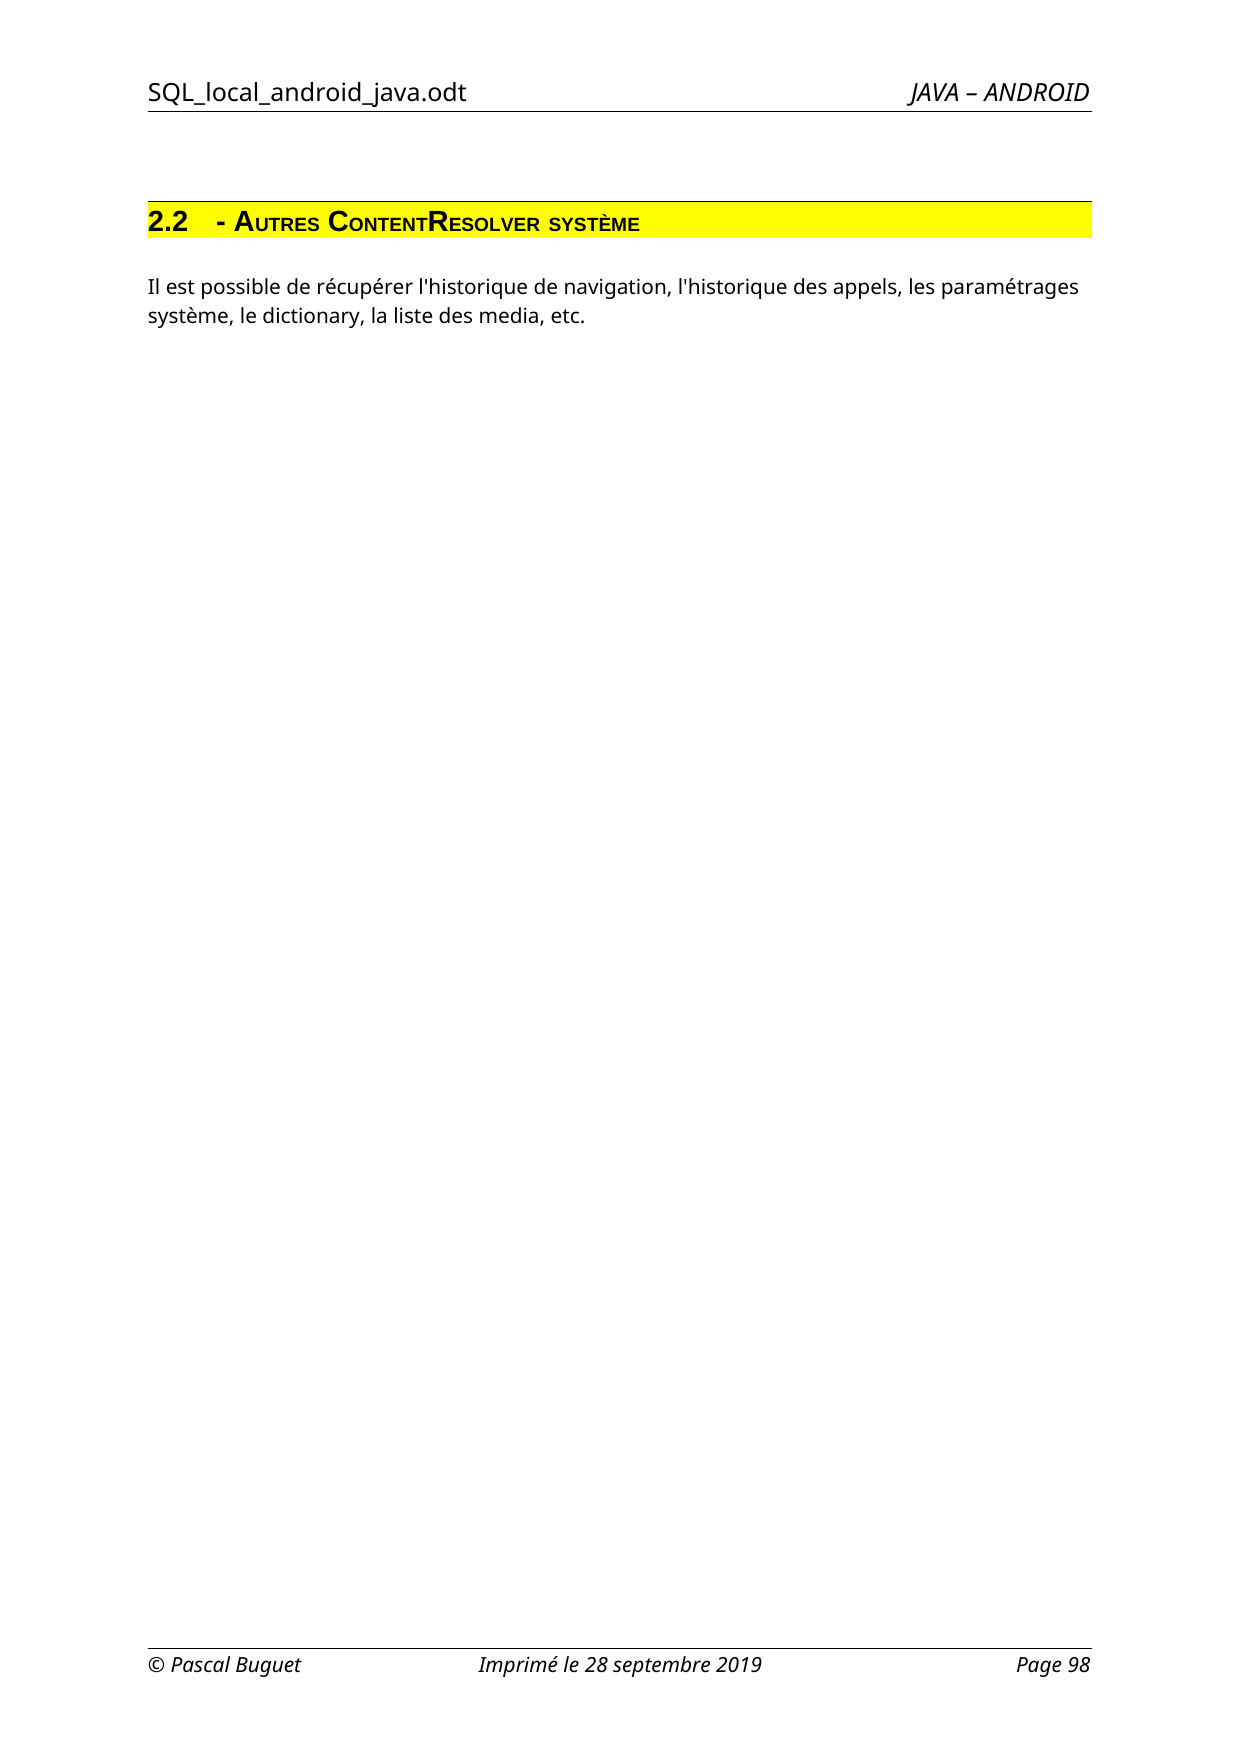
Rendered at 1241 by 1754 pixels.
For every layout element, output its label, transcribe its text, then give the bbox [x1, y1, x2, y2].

text Il est possible de récupérer l'historique de navigation, l'historique des appels, les paramétrages système, le dictionary, la liste des media, etc. [148, 272, 1092, 329]
subtitle - Autres ContentResolver système [148, 202, 1092, 238]
